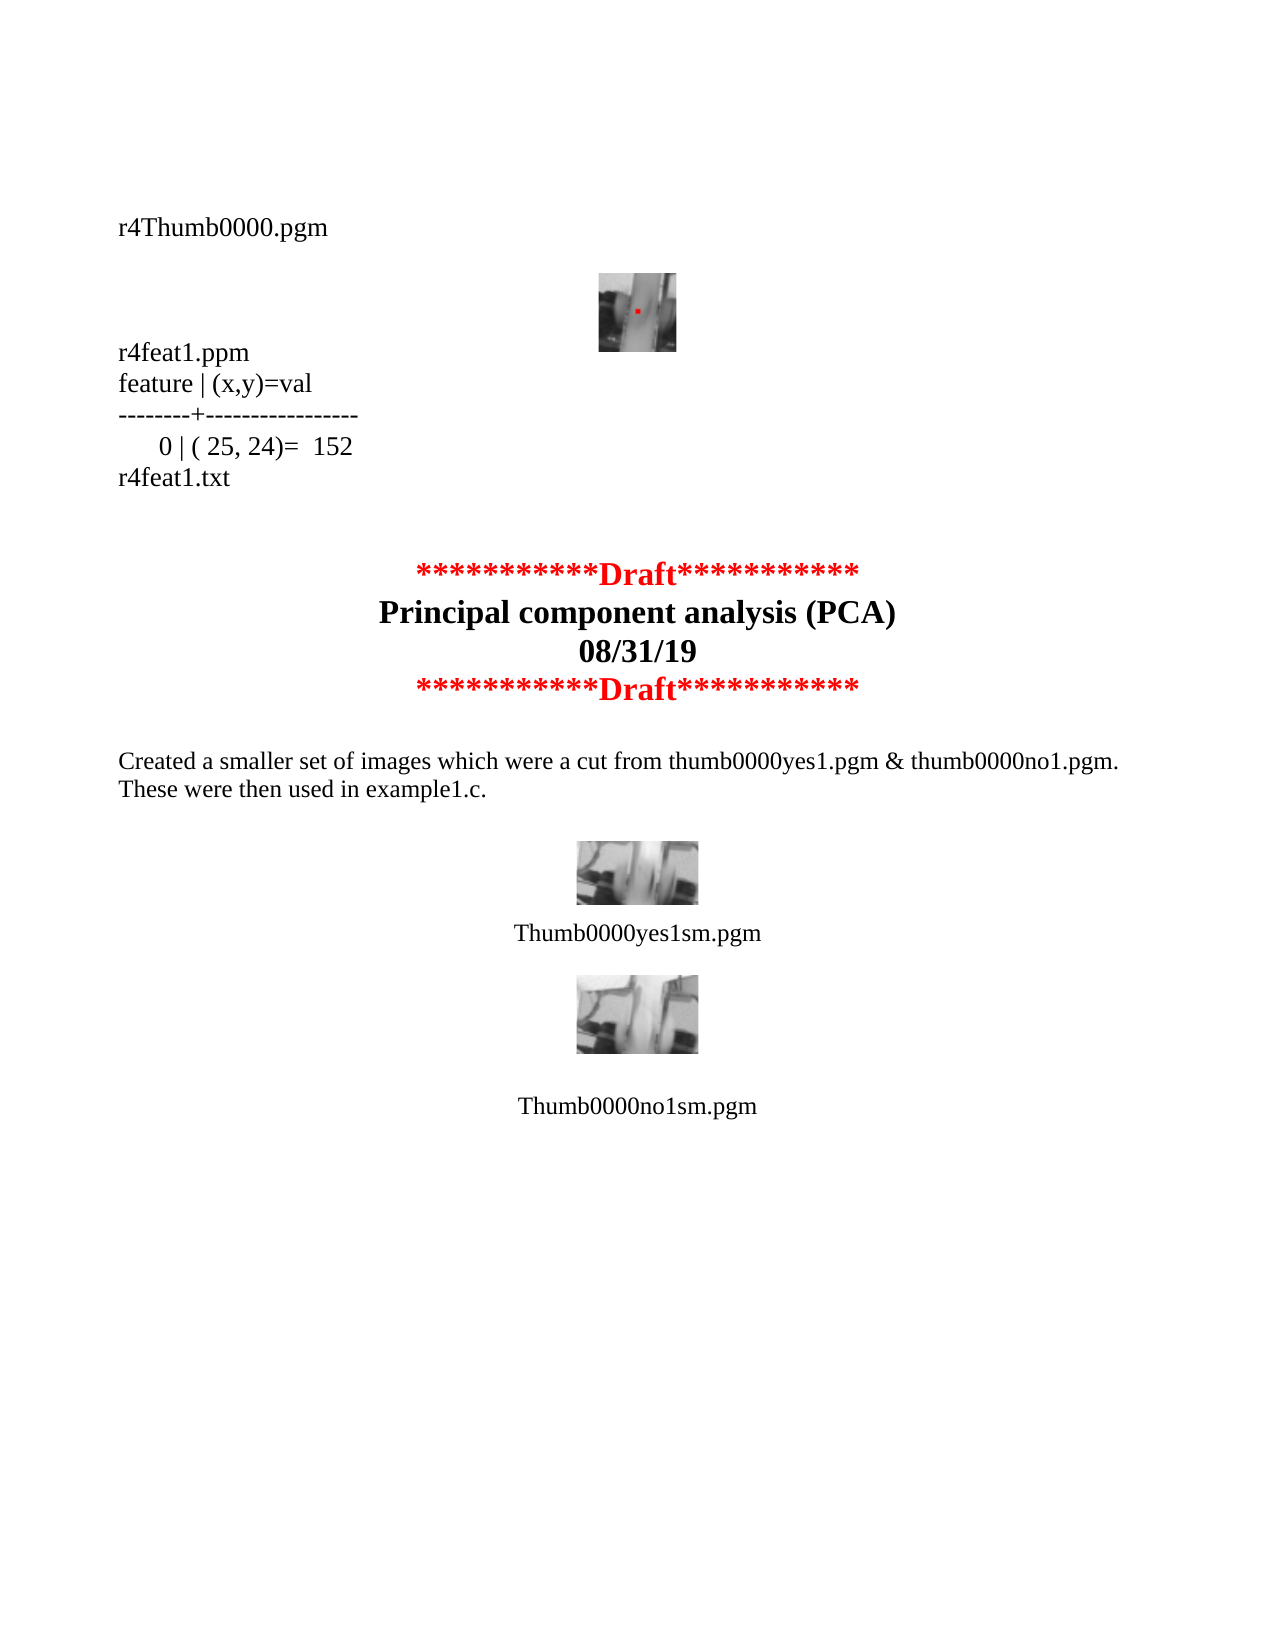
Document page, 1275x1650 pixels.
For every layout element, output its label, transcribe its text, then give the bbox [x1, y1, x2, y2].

text Thumb0000no1sm.pgm [118, 1091, 1157, 1119]
picture [598, 273, 677, 352]
picture [576, 975, 699, 1054]
text ***********Draft*********** [118, 554, 1157, 592]
text feature | (x,y)=val [118, 367, 1157, 398]
text r4Thumb0000.pgm [118, 212, 1157, 243]
text ***********Draft*********** [118, 669, 1157, 707]
text --------+----------------- [118, 398, 1157, 429]
text Created a smaller set of images which were a cut from thumb0000yes1.pgm & thumb0000no1.pgm. These were then used in example1.c. [118, 746, 1157, 803]
picture [576, 841, 699, 905]
text 0 | ( 25, 24)= 152 [118, 429, 1157, 461]
text r4feat1.txt [118, 461, 1157, 492]
text Thumb0000yes1sm.pgm [118, 918, 1157, 947]
text Principal component analysis (PCA) [118, 592, 1157, 631]
text r4feat1.ppm [118, 336, 1157, 367]
text 08/31/19 [118, 631, 1157, 669]
